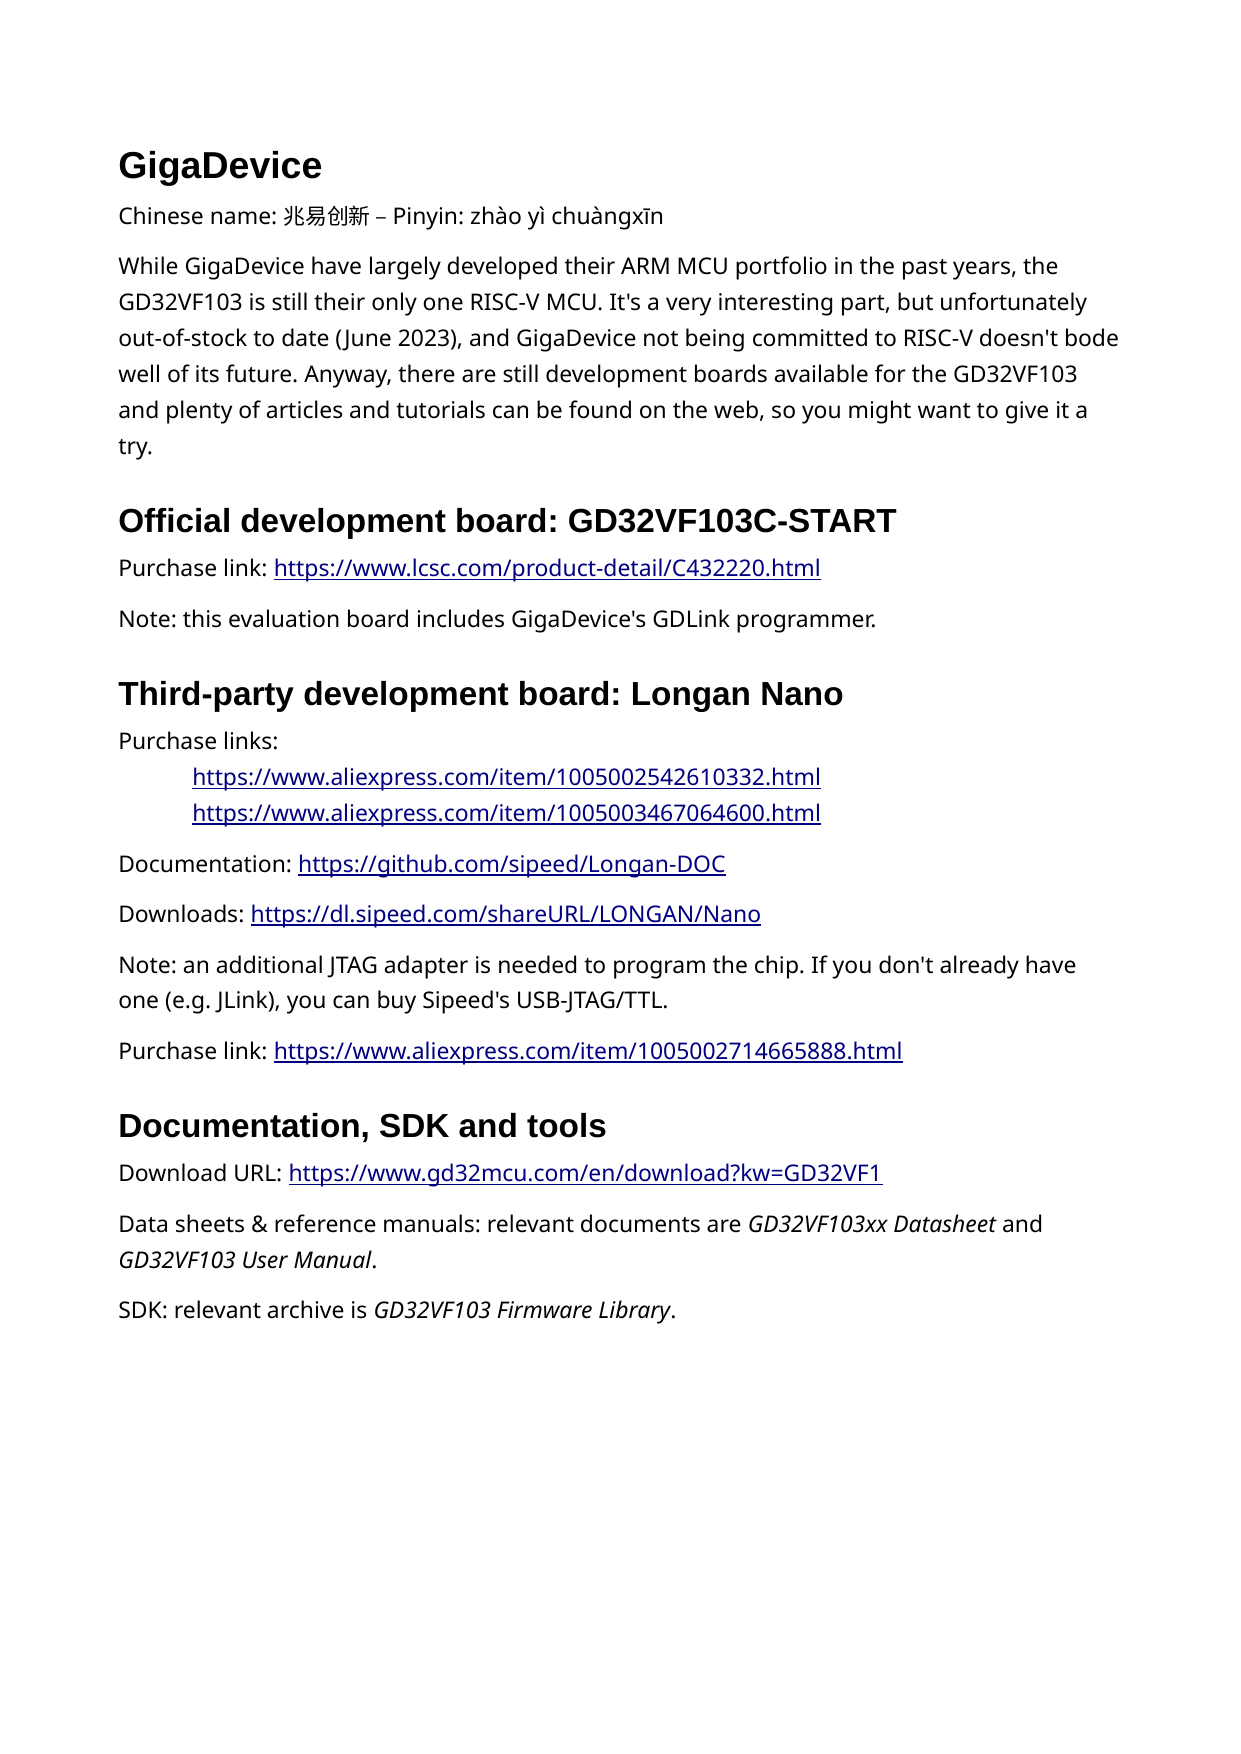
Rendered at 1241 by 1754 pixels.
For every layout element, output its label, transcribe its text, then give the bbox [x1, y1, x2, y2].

text While GigaDevice have largely developed their ARM MCU portfolio in the past years, the GD32VF103 is still their only one RISC-V MCU. It's a very interesting part, but unfortunately out-of-stock to date (June 2023), and GigaDevice not being committed to RISC-V doesn't bode well of its future. Anyway, there are still development boards available for the GD32VF103 and plenty of articles and tutorials can be found on the web, so you might want to give it a try. [118, 250, 1122, 461]
text Data sheets & reference manuals: relevant documents are GD32VF103xx Datasheet and GD32VF103 User Manual. [118, 1208, 1122, 1275]
text https://www.aliexpress.com/item/1005002542610332.html [192, 761, 1122, 792]
text Download URL: https://www.gd32mcu.com/en/download?kw=GD32VF1 [118, 1157, 1122, 1188]
text Purchase link: https://www.lcsc.com/product-detail/C432220.html [118, 552, 1122, 583]
subtitle Documentation, SDK and tools [118, 1106, 1122, 1145]
text Downloads: https://dl.sipeed.com/shareURL/LONGAN/Nano [118, 898, 1122, 929]
text Purchase link: https://www.aliexpress.com/item/1005002714665888.html [118, 1035, 1122, 1066]
subtitle Third-party development board: Longan Nano [118, 674, 1122, 713]
text SDK: relevant archive is GD32VF103 Firmware Library. [118, 1294, 1122, 1326]
text Note: this evaluation board includes GigaDevice's GDLink programmer. [118, 603, 1122, 634]
text Purchase links: [118, 725, 1122, 756]
subtitle GigaDevice [118, 143, 1122, 186]
text Note: an additional JTAG adapter is needed to program the chip. If you don't already have one (e.g. JLink), you can buy Sipeed's USB-JTAG/TTL. [118, 948, 1122, 1016]
text https://www.aliexpress.com/item/1005003467064600.html [192, 797, 1122, 828]
text Documentation: https://github.com/sipeed/Longan-DOC [118, 847, 1122, 879]
text Chinese name: 兆易创新 – Pinyin: zhào yì chuàngxīn [118, 199, 1122, 231]
subtitle Official development board: GD32VF103C-START [118, 501, 1122, 540]
